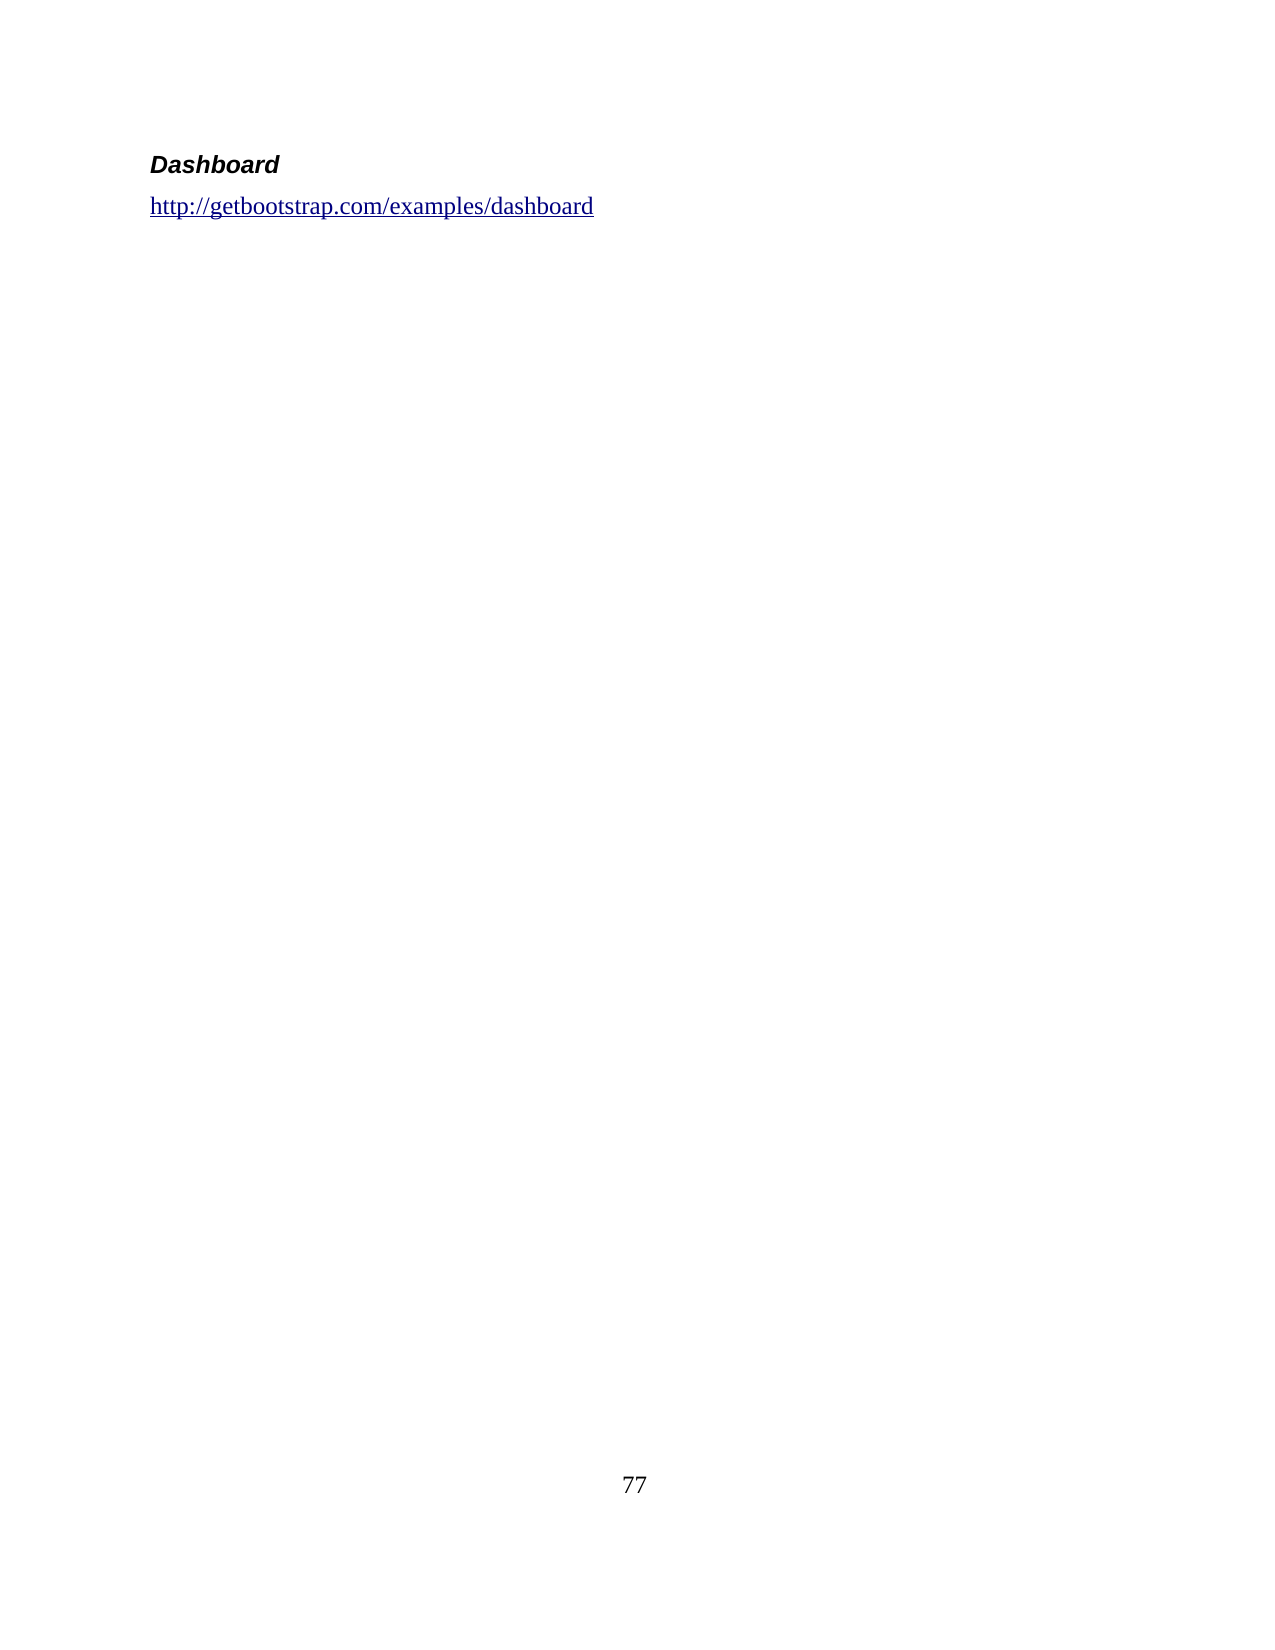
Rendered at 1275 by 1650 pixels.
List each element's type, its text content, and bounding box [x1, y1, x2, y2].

text http://getbootstrap.com/examples/dashboard [150, 191, 1125, 220]
subtitle Dashboard [150, 150, 1125, 178]
